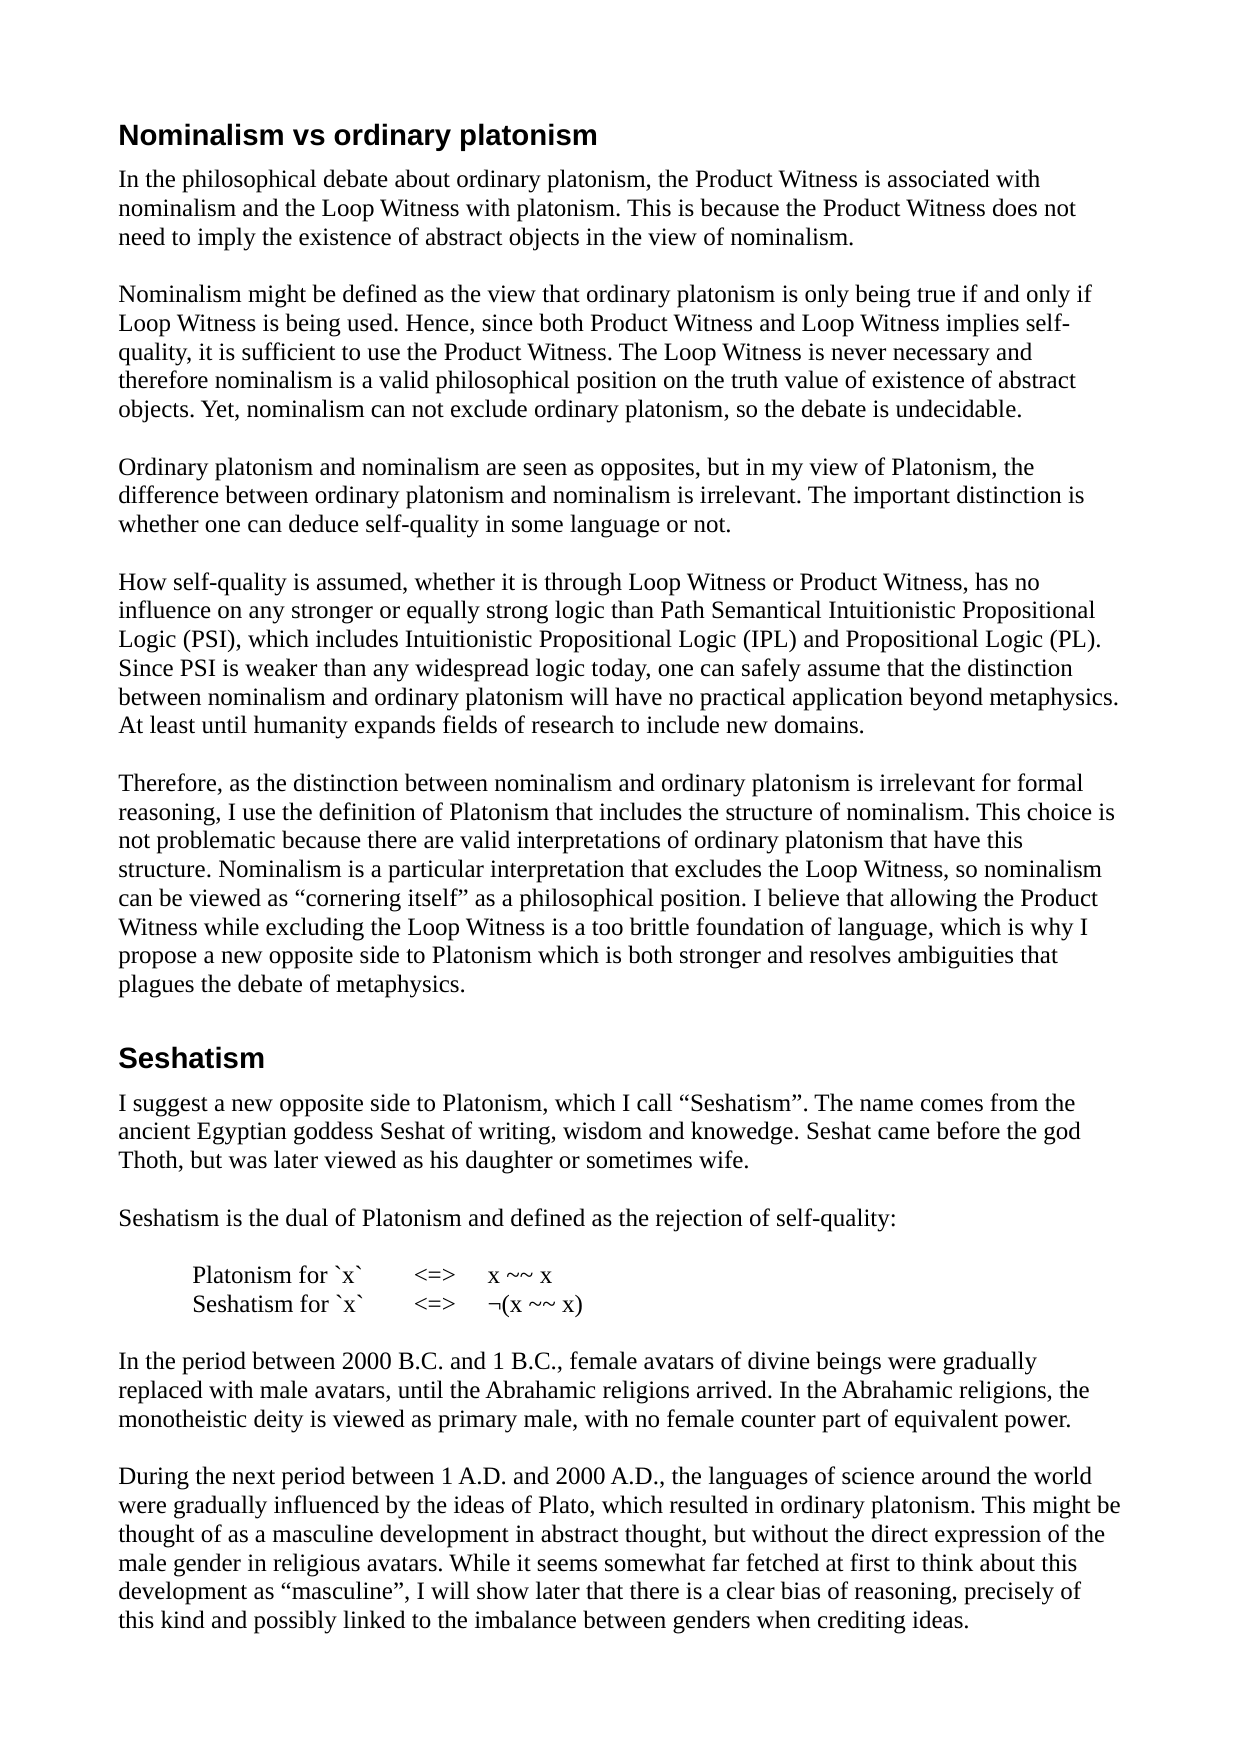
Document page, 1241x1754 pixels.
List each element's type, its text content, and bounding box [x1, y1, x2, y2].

text Ordinary platonism and nominalism are seen as opposites, but in my view of Platonism, the difference between ordinary platonism and nominalism is irrelevant. The important distinction is whether one can deduce self-quality in some language or not. [118, 452, 1122, 538]
subtitle Seshatism [118, 1041, 1122, 1075]
text In the philosophical debate about ordinary platonism, the Product Witness is associated with nominalism and the Loop Witness with platonism. This is because the Product Witness does not need to imply the existence of abstract objects in the view of nominalism. [118, 164, 1122, 251]
text Platonism for `x` <=> x ~~ x [118, 1260, 1122, 1289]
text During the next period between 1 A.D. and 2000 A.D., the languages of science around the world were gradually influenced by the ideas of Plato, which resulted in ordinary platonism. This might be thought of as a masculine development in abstract thought, but without the direct expression of the male gender in religious avatars. While it seems somewhat far fetched at first to think about this development as “masculine”, I will show later that there is a clear bias of reasoning, precisely of this kind and possibly linked to the imbalance between genders when crediting ideas. [118, 1461, 1122, 1634]
text I suggest a new opposite side to Platonism, which I call “Seshatism”. The name comes from the ancient Egyptian goddess Seshat of writing, wisdom and knowedge. Seshat came before the god Thoth, but was later viewed as his daughter or sometimes wife. [118, 1088, 1122, 1174]
text How self-quality is assumed, whether it is through Loop Witness or Product Witness, has no influence on any stronger or equally strong logic than Path Semantical Intuitionistic Propositional Logic (PSI), which includes Intuitionistic Propositional Logic (IPL) and Propositional Logic (PL). Since PSI is weaker than any widespread logic today, one can safely assume that the distinction between nominalism and ordinary platonism will have no practical application beyond metaphysics. At least until humanity expands fields of research to include new domains. [118, 567, 1122, 739]
text Seshatism for `x` <=> ¬(x ~~ x) [118, 1289, 1122, 1318]
text Seshatism is the dual of Platonism and defined as the rejection of self-quality: [118, 1203, 1122, 1231]
text Nominalism might be defined as the view that ordinary platonism is only being true if and only if Loop Witness is being used. Hence, since both Product Witness and Loop Witness implies self-quality, it is sufficient to use the Product Witness. The Loop Witness is never necessary and therefore nominalism is a valid philosophical position on the truth value of existence of abstract objects. Yet, nominalism can not exclude ordinary platonism, so the debate is undecidable. [118, 279, 1122, 423]
subtitle Nominalism vs ordinary platonism [118, 118, 1122, 152]
text Therefore, as the distinction between nominalism and ordinary platonism is irrelevant for formal reasoning, I use the definition of Platonism that includes the structure of nominalism. This choice is not problematic because there are valid interpretations of ordinary platonism that have this structure. Nominalism is a particular interpretation that excludes the Loop Witness, so nominalism can be viewed as “cornering itself” as a philosophical position. I believe that allowing the Product Witness while excluding the Loop Witness is a too brittle foundation of language, which is why I propose a new opposite side to Platonism which is both stronger and resolves ambiguities that plagues the debate of metaphysics. [118, 768, 1122, 998]
text In the period between 2000 B.C. and 1 B.C., female avatars of divine beings were gradually replaced with male avatars, until the Abrahamic religions arrived. In the Abrahamic religions, the monotheistic deity is viewed as primary male, with no female counter part of equivalent power. [118, 1346, 1122, 1433]
